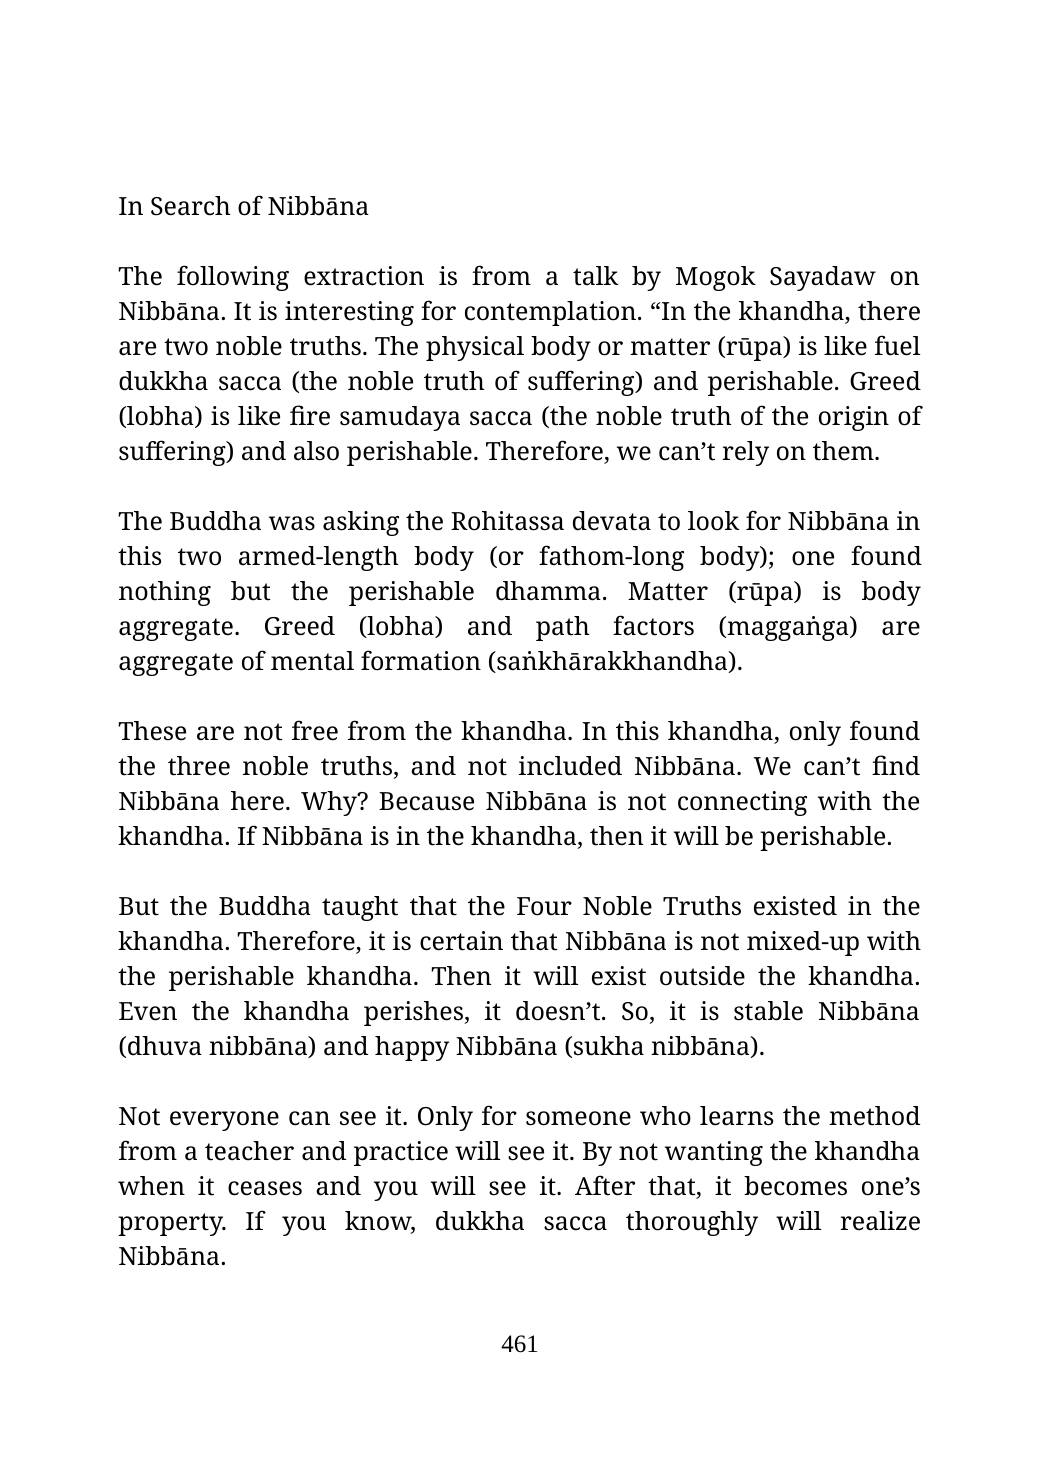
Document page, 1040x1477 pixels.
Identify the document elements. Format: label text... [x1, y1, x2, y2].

text In Search of Nibbāna The following extraction is from a talk by Mogok Sayadaw on Nibbāna. It is interesting for contemplation. “In the khandha, there are two noble truths. The physical body or matter (rūpa) is like fuel dukkha sacca (the noble truth of suffering) and perishable. Greed (lobha) is like fire samudaya sacca (the noble truth of the origin of suffering) and also perishable. Therefore, we can’t rely on them. The Buddha was asking the Rohitassa devata to look for Nibbāna in this two armed-length body (or fathom-long body); one found nothing but the perishable dhamma. Matter (rūpa) is body aggregate. Greed (lobha) and path factors (maggaṅga) are aggregate of mental formation (saṅkhārakkhandha). These are not free from the khandha. In this khandha, only found the three noble truths, and not included Nibbāna. We can’t find Nibbāna here. Why? Because Nibbāna is not connecting with the khandha. If Nibbāna is in the khandha, then it will be perishable. But the Buddha taught that the Four Noble Truths existed in the khandha. Therefore, it is certain that Nibbāna is not mixed-up with the perishable khandha. Then it will exist outside the khandha. Even the khandha perishes, it doesn’t. So, it is stable Nibbāna (dhuva nibbāna) and happy Nibbāna (sukha nibbāna). Not everyone can see it. Only for someone who learns the method from a teacher and practice will see it. By not wanting the khandha when it ceases and you will see it. After that, it becomes one’s property. If you know, dukkha sacca thoroughly will realize Nibbāna. [118, 118, 922, 1273]
